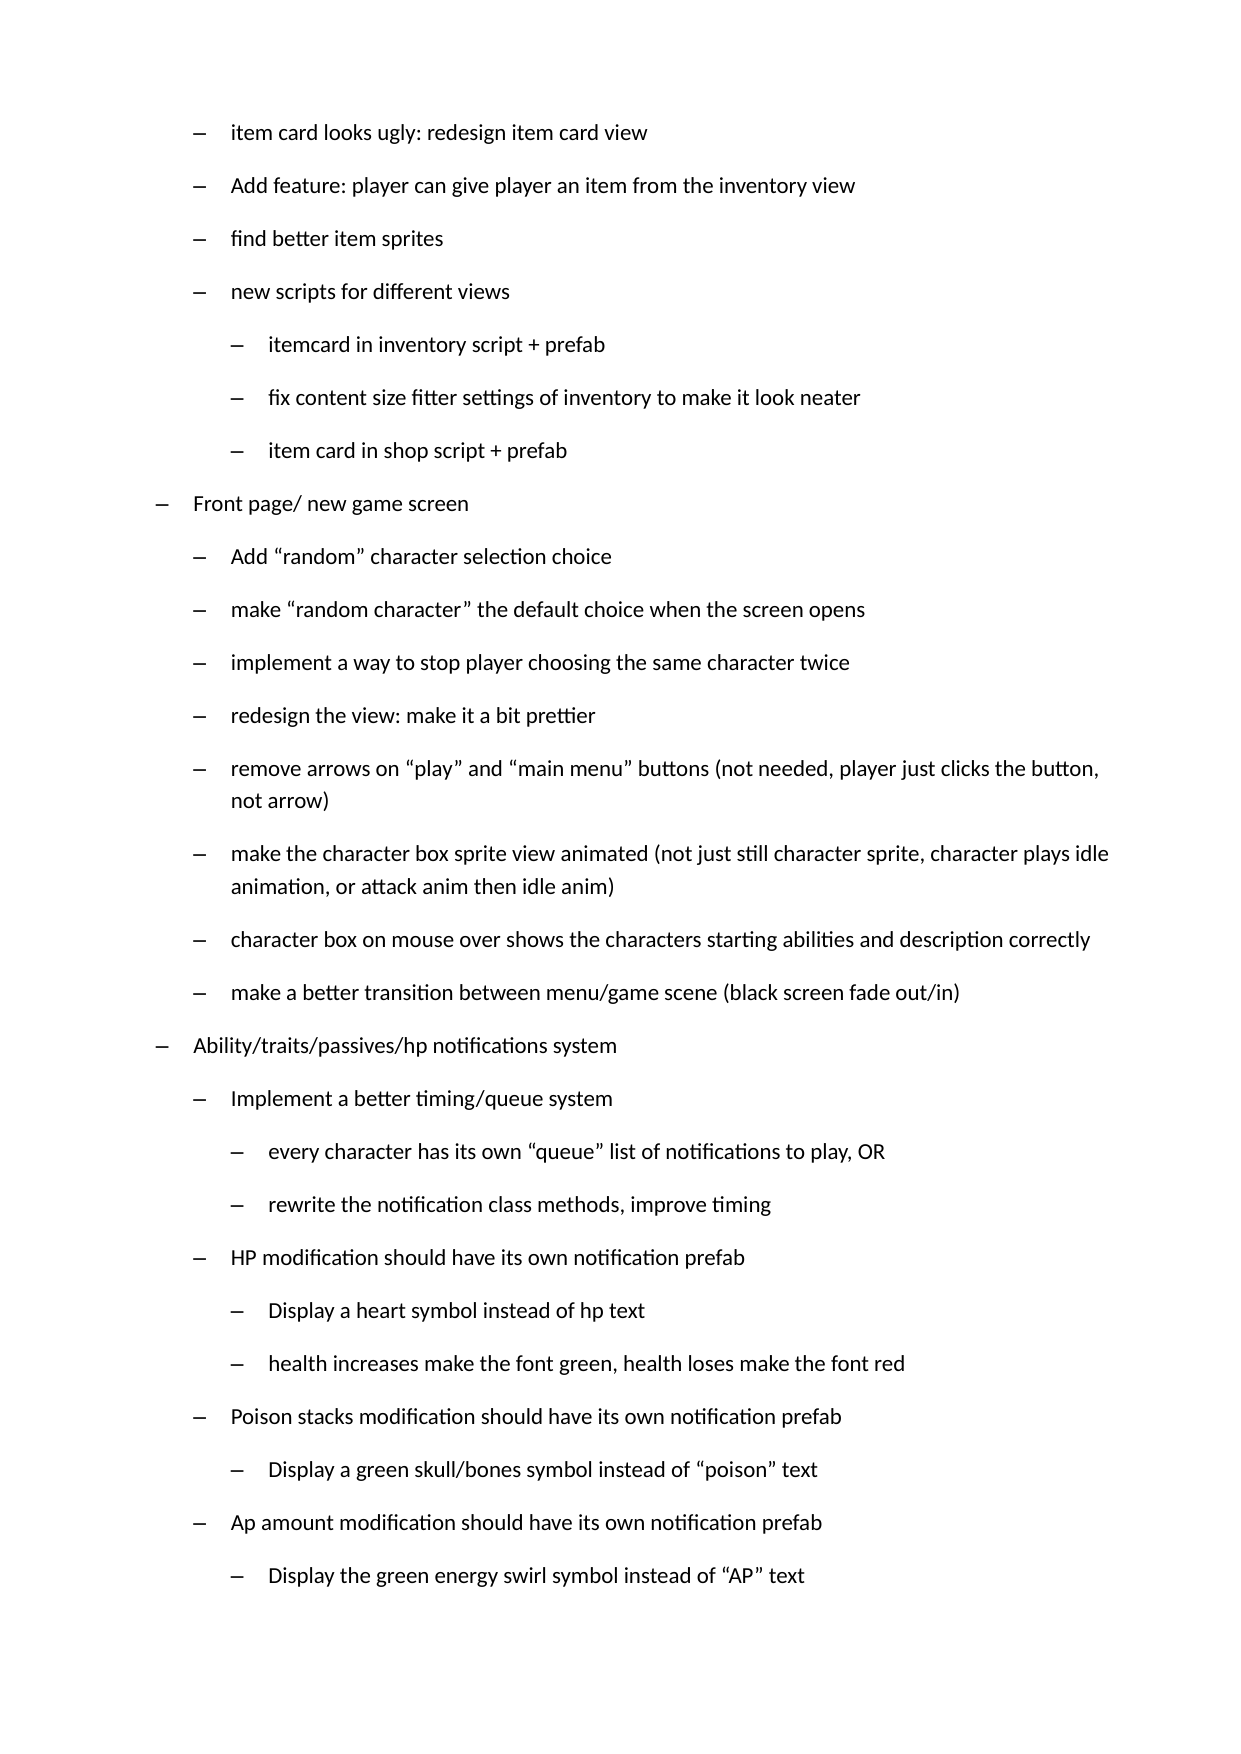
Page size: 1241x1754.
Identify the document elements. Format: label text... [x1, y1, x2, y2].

list health increases make the font green, health loses make the font red [231, 1349, 1122, 1377]
list Front page/ new game screen [156, 489, 1122, 517]
list rewrite the notification class methods, improve timing [231, 1190, 1122, 1218]
list Add feature: player can give player an item from the inventory view [193, 171, 1122, 199]
list Display the green energy swirl symbol instead of “AP” text [231, 1561, 1122, 1589]
list Display a heart symbol instead of hp text [231, 1296, 1122, 1324]
list new scripts for different views [193, 277, 1122, 305]
list item card in shop script + prefab [231, 436, 1122, 464]
list fix content size fitter settings of inventory to make it look neater [231, 383, 1122, 411]
list remove arrows on “play” and “main menu” buttons (not needed, player just clicks the button, not arrow) [193, 754, 1122, 814]
list every character has its own “queue” list of notifications to play, OR [231, 1137, 1122, 1165]
list itemcard in inventory script + prefab [231, 330, 1122, 358]
list Display a green skull/bones symbol instead of “poison” text [231, 1455, 1122, 1483]
list make the character box sprite view animated (not just still character sprite, character plays idle animation, or attack anim then idle anim) [193, 839, 1122, 900]
list Add “random” character selection choice [193, 542, 1122, 570]
list redesign the view: make it a bit prettier [193, 701, 1122, 729]
list HP modification should have its own notification prefab [193, 1243, 1122, 1271]
list make a better transition between menu/game scene (black screen fade out/in) [193, 978, 1122, 1006]
list character box on mouse over shows the characters starting abilities and description correctly [193, 925, 1122, 953]
list Ap amount modification should have its own notification prefab [193, 1508, 1122, 1536]
list Implement a better timing/queue system [193, 1084, 1122, 1112]
list implement a way to stop player choosing the same character twice [193, 648, 1122, 676]
list find better item sprites [193, 224, 1122, 252]
list Poison stacks modification should have its own notification prefab [193, 1402, 1122, 1430]
list item card looks ugly: redesign item card view [193, 118, 1122, 146]
list make “random character” the default choice when the screen opens [193, 595, 1122, 623]
list Ability/traits/passives/hp notifications system [156, 1031, 1122, 1059]
